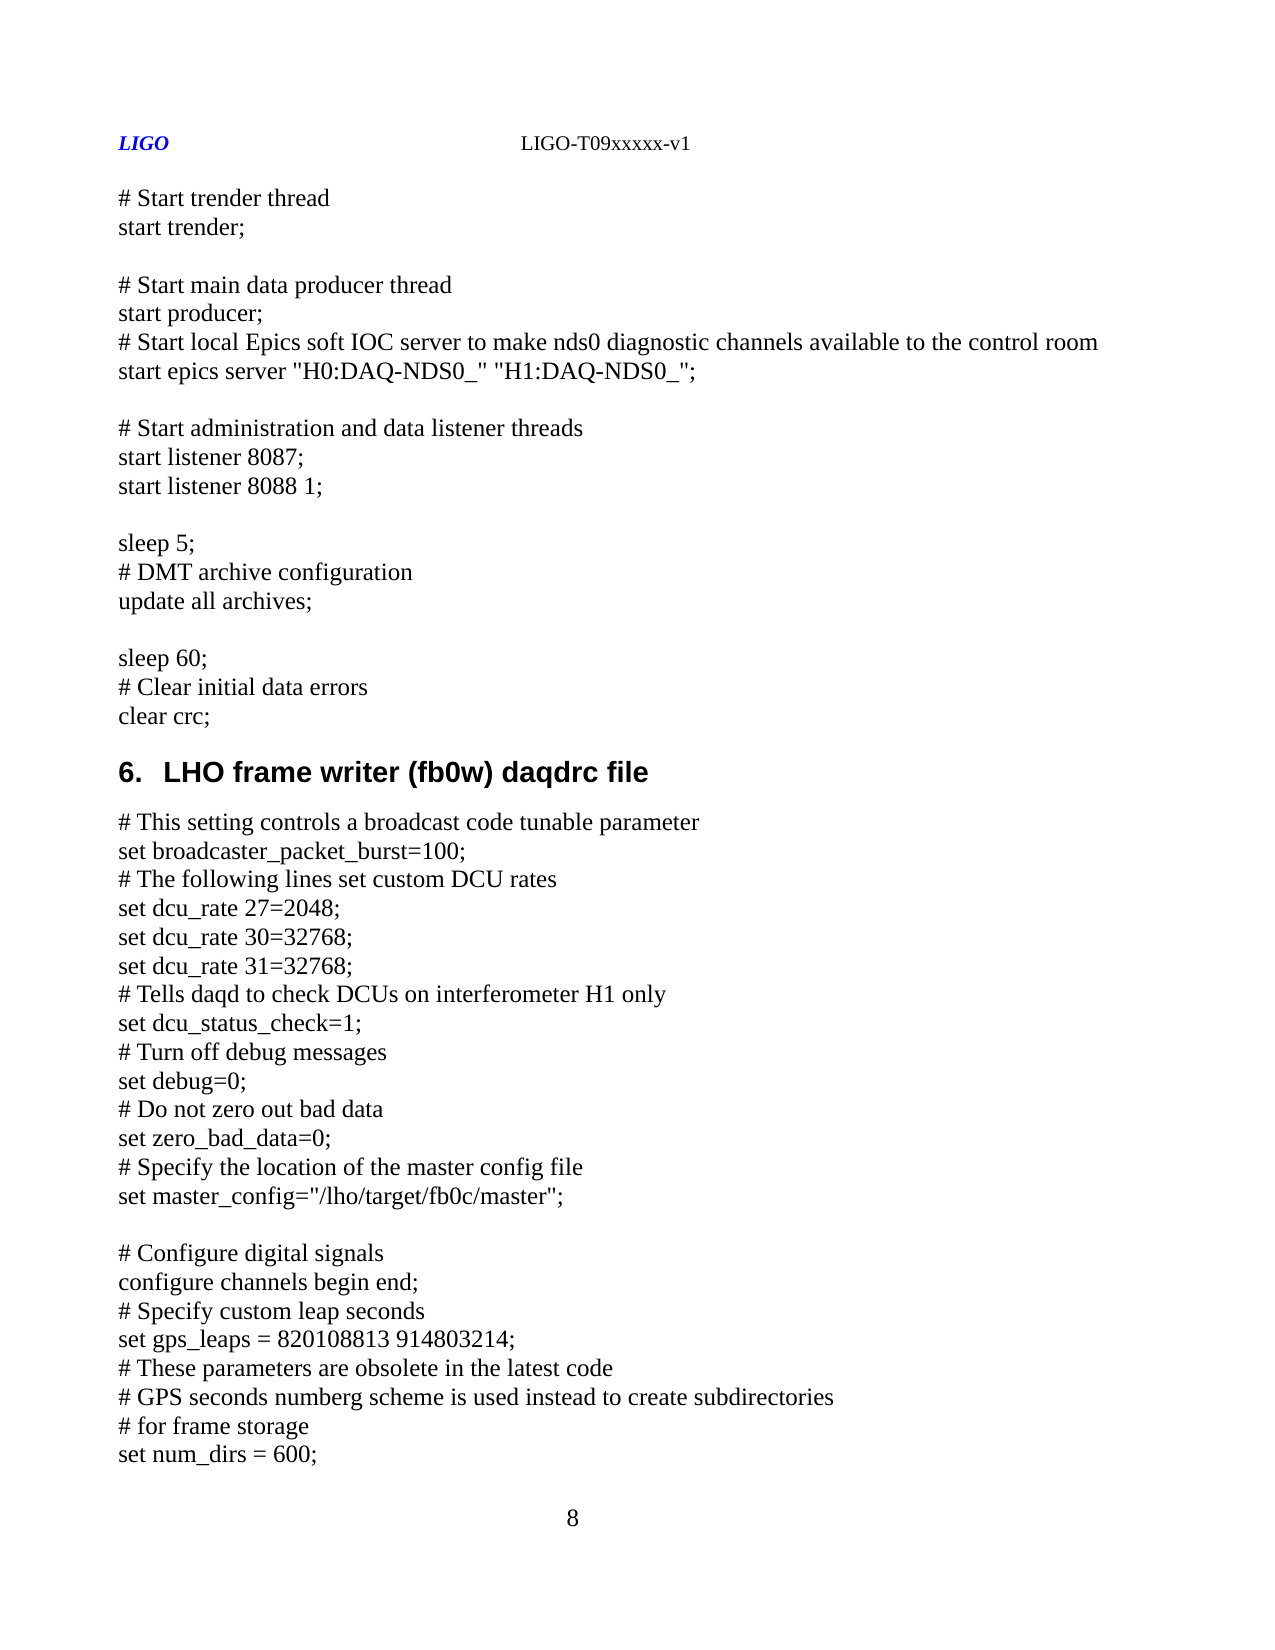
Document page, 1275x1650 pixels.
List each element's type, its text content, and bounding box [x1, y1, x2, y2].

text # Do not zero out bad data [118, 1094, 1157, 1123]
text # Configure digital signals [118, 1238, 1157, 1267]
text set zero_bad_data=0; [118, 1123, 1157, 1152]
text set num_dirs = 600; [118, 1439, 1157, 1468]
text configure channels begin end; [118, 1267, 1157, 1296]
text # Specify custom leap seconds [118, 1296, 1157, 1324]
text set dcu_rate 30=32768; [118, 922, 1157, 951]
text # Start local Epics soft IOC server to make nds0 diagnostic channels available to the control room [118, 327, 1157, 356]
text set debug=0; [118, 1066, 1157, 1094]
text # Clear initial data errors [118, 672, 1157, 701]
text # GPS seconds numberg scheme is used instead to create subdirectories [118, 1382, 1157, 1411]
text # Start administration and data listener threads [118, 413, 1157, 442]
text start listener 8088 1; [118, 471, 1157, 500]
text # Start trender thread [118, 183, 1157, 212]
text # DMT archive configuration [118, 557, 1157, 586]
text start listener 8087; [118, 442, 1157, 471]
text start trender; [118, 212, 1157, 241]
text # Turn off debug messages [118, 1037, 1157, 1066]
text start producer; [118, 298, 1157, 327]
text # The following lines set custom DCU rates [118, 864, 1157, 893]
text # Tells daqd to check DCUs on interferometer H1 only [118, 979, 1157, 1008]
text clear crc; [118, 701, 1157, 730]
text start epics server "H0:DAQ-NDS0_" "H1:DAQ-NDS0_"; [118, 356, 1157, 385]
text # These parameters are obsolete in the latest code [118, 1353, 1157, 1382]
text set broadcaster_packet_burst=100; [118, 836, 1157, 864]
text # This setting controls a broadcast code tunable parameter [118, 807, 1157, 836]
text set gps_leaps = 820108813 914803214; [118, 1324, 1157, 1353]
text set dcu_status_check=1; [118, 1008, 1157, 1037]
text set dcu_rate 31=32768; [118, 951, 1157, 979]
text # Specify the location of the master config file [118, 1152, 1157, 1181]
text # for frame storage [118, 1411, 1157, 1439]
text # Start main data producer thread [118, 270, 1157, 298]
text sleep 5; [118, 528, 1157, 557]
subtitle LHO frame writer (fb0w) daqdrc file [118, 755, 1157, 788]
text sleep 60; [118, 643, 1157, 672]
text set master_config="/lho/target/fb0c/master"; [118, 1181, 1157, 1209]
text set dcu_rate 27=2048; [118, 893, 1157, 922]
text update all archives; [118, 586, 1157, 615]
